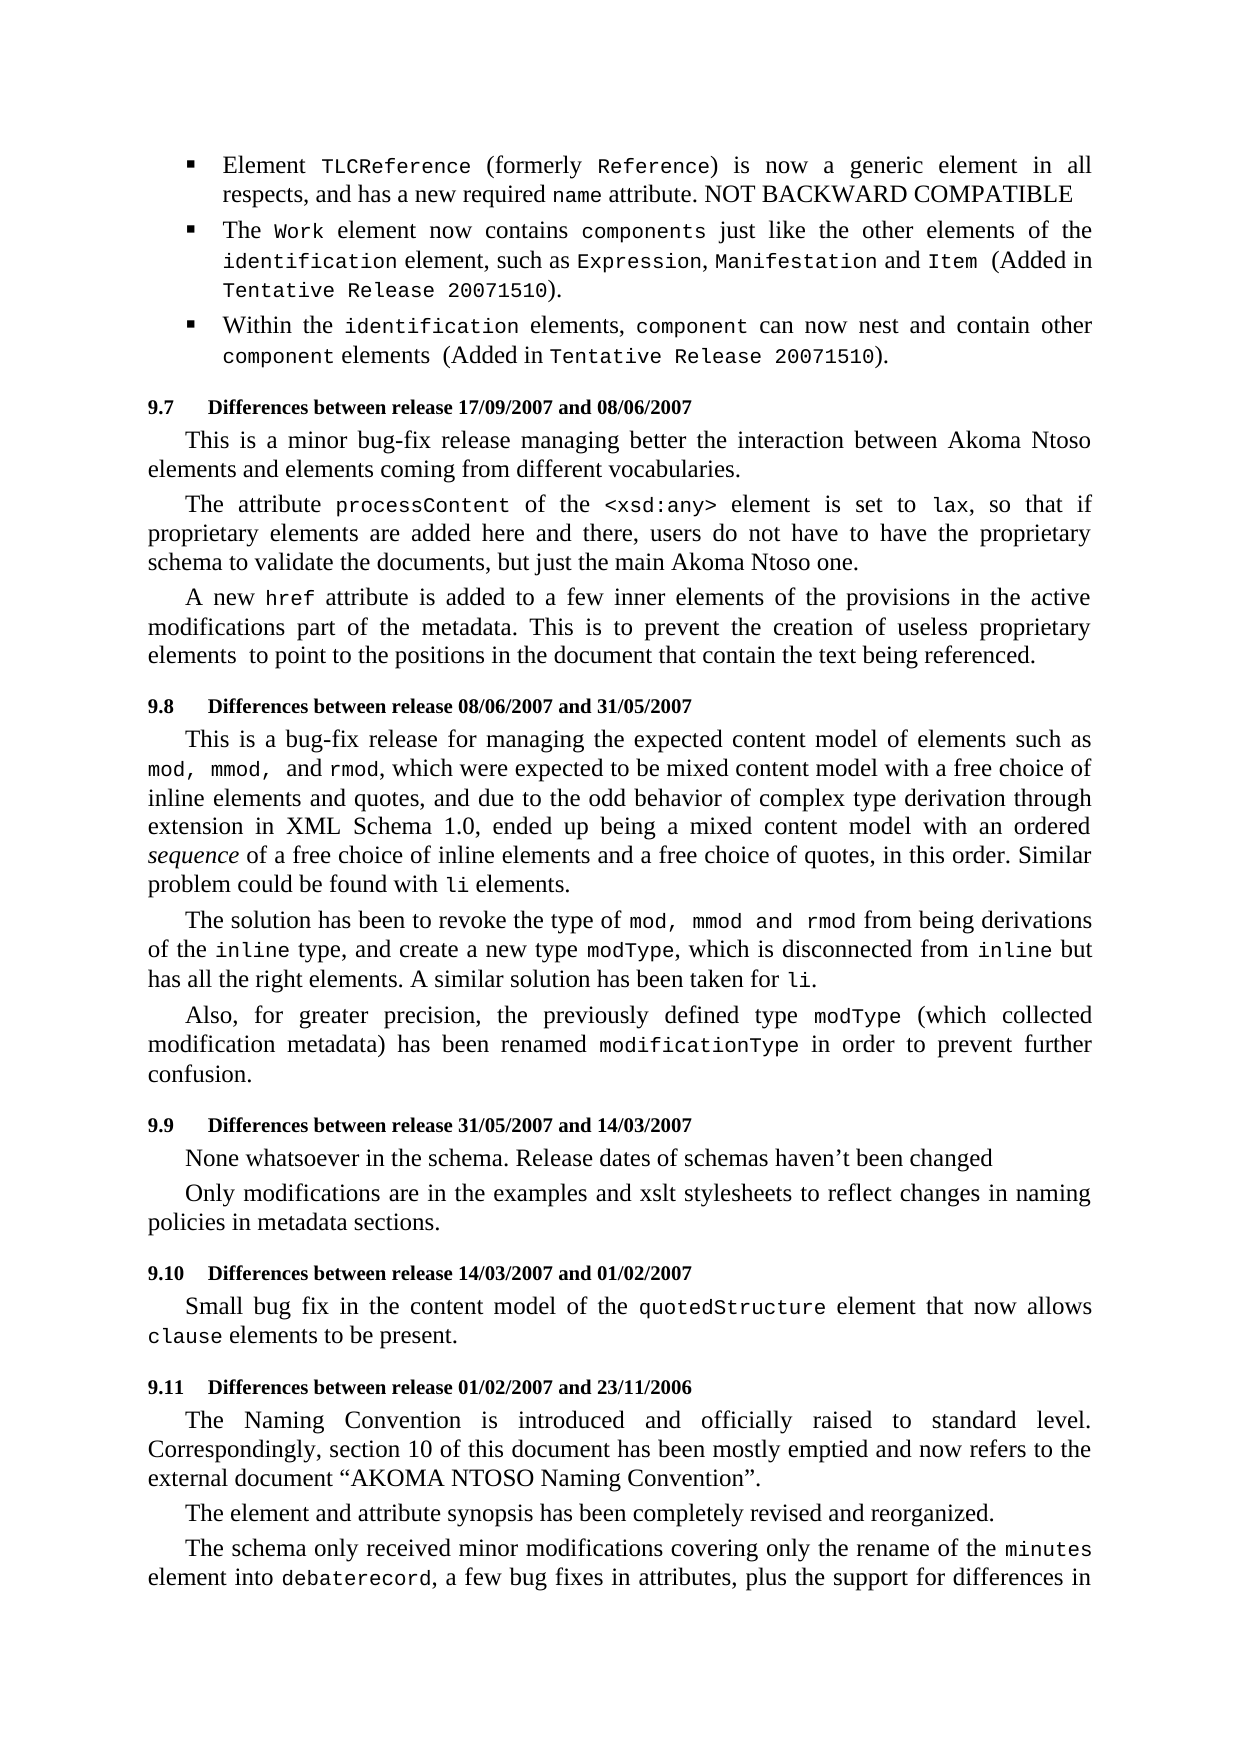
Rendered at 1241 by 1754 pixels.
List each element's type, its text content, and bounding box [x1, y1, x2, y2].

subtitle Differences between release 01/02/2007 and 23/11/2006 [148, 1375, 1092, 1399]
text The schema only received minor modifications covering only the rename of the minutes element into debaterecord, a few bug fixes in attributes, plus the support for differences in [148, 1533, 1092, 1592]
text The Naming Convention is introduced and officially raised to standard level. Correspondingly, section 10 of this document has been mostly emptied and now refers to the external document “AKOMA NTOSO Naming Convention”. [148, 1405, 1092, 1492]
subtitle Differences between release 31/05/2007 and 14/03/2007 [148, 1113, 1092, 1137]
text The attribute processContent of the <xsd:any> element is set to lax, so that if proprietary elements are added here and there, users do not have to have the proprietary schema to validate the documents, but just the main Akoma Ntoso one. [148, 489, 1092, 576]
list Within the identification elements, component can now nest and contain other component elements (Added in Tentative Release 20071510). [185, 310, 1092, 369]
text This is a minor bug-fix release managing better the interaction between Akoma Ntoso elements and elements coming from different vocabularies. [148, 425, 1092, 482]
subtitle Differences between release 08/06/2007 and 31/05/2007 [148, 694, 1092, 718]
text Also, for greater precision, the previously defined type modType (which collected modification metadata) has been renamed modificationType in order to prevent further confusion. [148, 1000, 1092, 1088]
text Only modifications are in the examples and xslt stylesheets to reflect changes in naming policies in metadata sections. [148, 1178, 1092, 1236]
text The element and attribute synopsis has been completely revised and reorganized. [148, 1498, 1092, 1527]
text The solution has been to revoke the type of mod, mmod and rmod from being derivations of the inline type, and create a new type modType, which is disconnected from inline but has all the right elements. A similar solution has been taken for li. [148, 905, 1092, 993]
subtitle Differences between release 14/03/2007 and 01/02/2007 [148, 1261, 1092, 1284]
subtitle Differences between release 17/09/2007 and 08/06/2007 [148, 394, 1092, 419]
text A new href attribute is added to a few inner elements of the provisions in the active modifications part of the metadata. This is to prevent the creation of useless proprietary elements to point to the positions in the document that contain the text being referenced. [148, 582, 1092, 669]
list The Work element now contains components just like the other elements of the identification element, such as Expression, Manifestation and Item (Added in Tentative Release 20071510). [185, 215, 1092, 304]
text Small bug fix in the content model of the quotedStructure element that now allows clause elements to be present. [148, 1291, 1092, 1350]
text This is a bug-fix release for managing the expected content model of elements such as mod, mmod, and rmod, which were expected to be mixed content model with a free choice of inline elements and quotes, and due to the odd behavior of complex type derivation through extension in XML Schema 1.0, ended up being a mixed content model with an ordered sequence of a free choice of inline elements and a free choice of quotes, in this order. Similar problem could be found with li elements. [148, 724, 1092, 898]
list Element TLCReference (formerly Reference) is now a generic element in all respects, and has a new required name attribute. NOT BACKWARD COMPATIBLE [185, 150, 1092, 209]
text None whatsoever in the schema. Release dates of schemas haven’t been changed [148, 1143, 1092, 1172]
